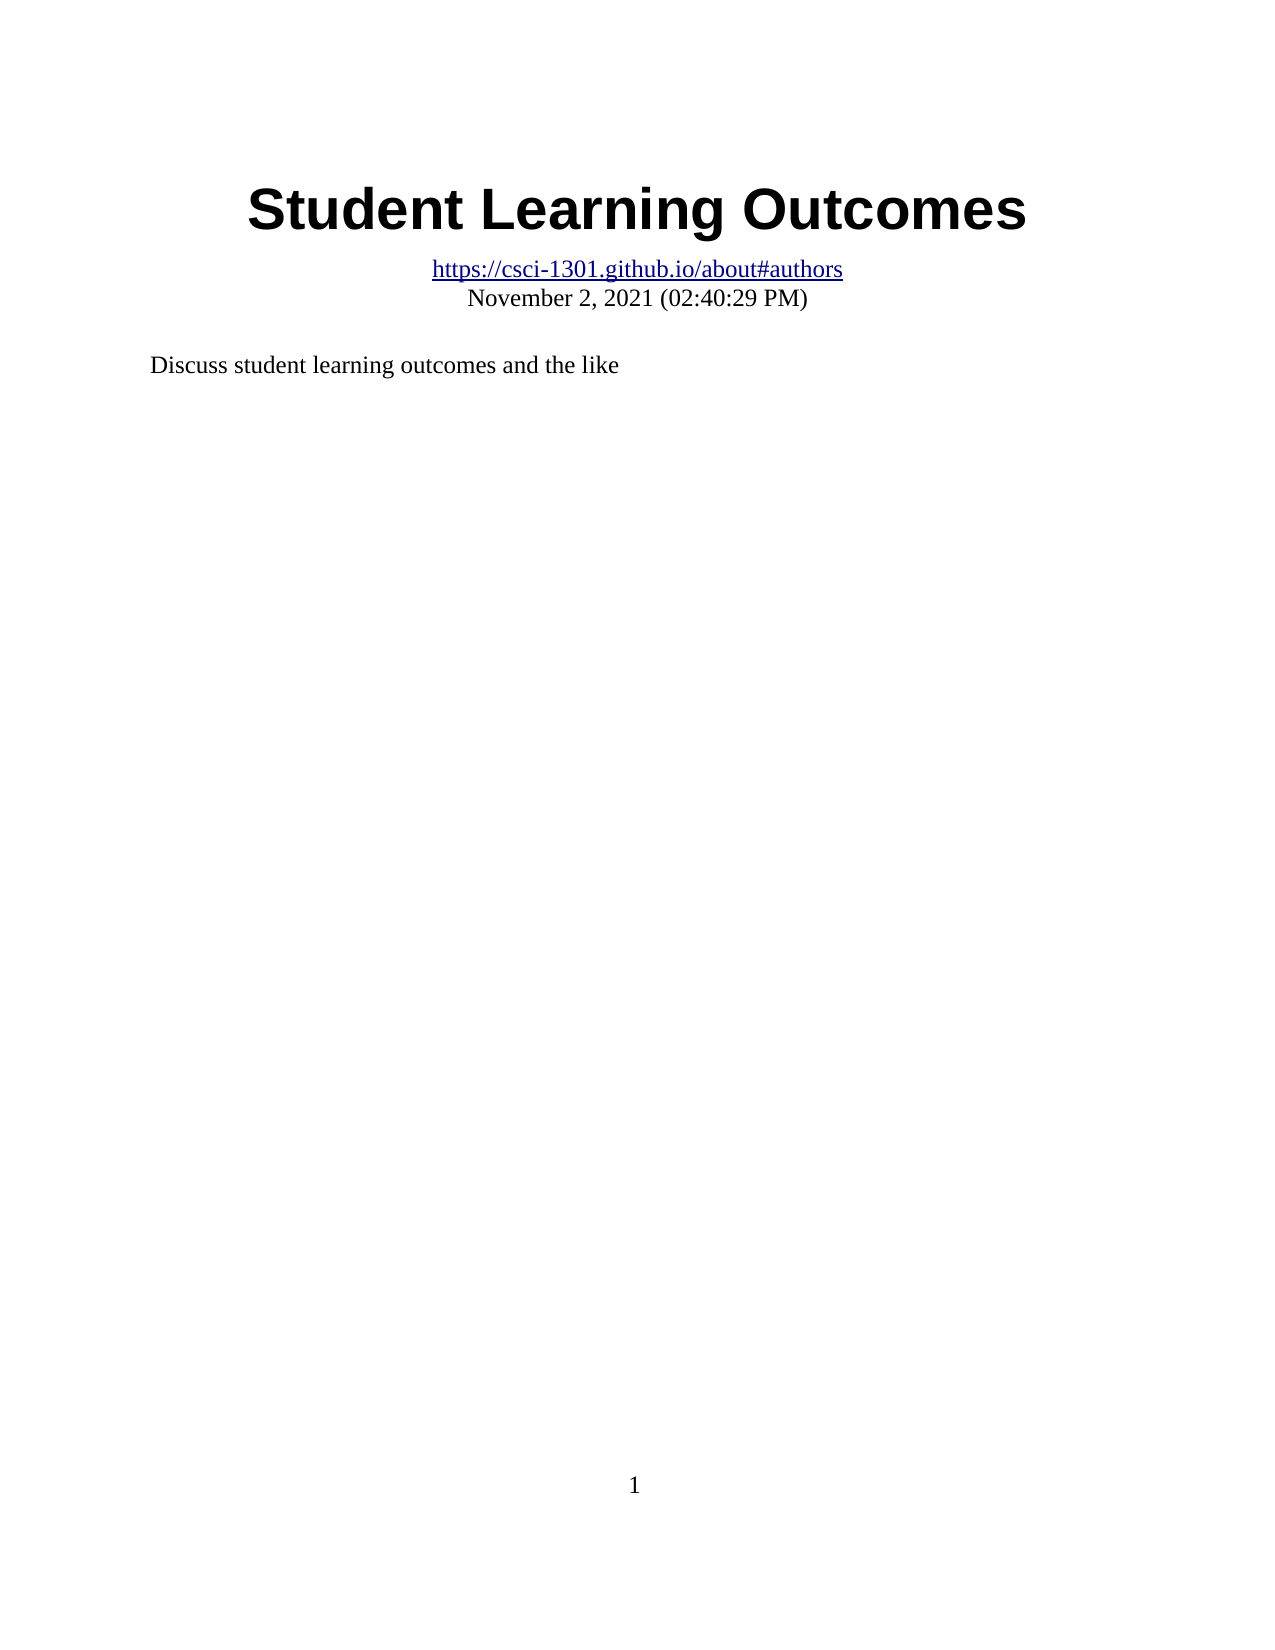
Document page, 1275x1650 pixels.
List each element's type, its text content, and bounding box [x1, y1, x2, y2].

text Discuss student learning outcomes and the like [150, 350, 1125, 378]
text November 2, 2021 (02:40:29 PM) [150, 283, 1125, 312]
title Student Learning Outcomes [150, 175, 1125, 242]
text https://csci-1301.github.io/about#authors [150, 254, 1125, 283]
